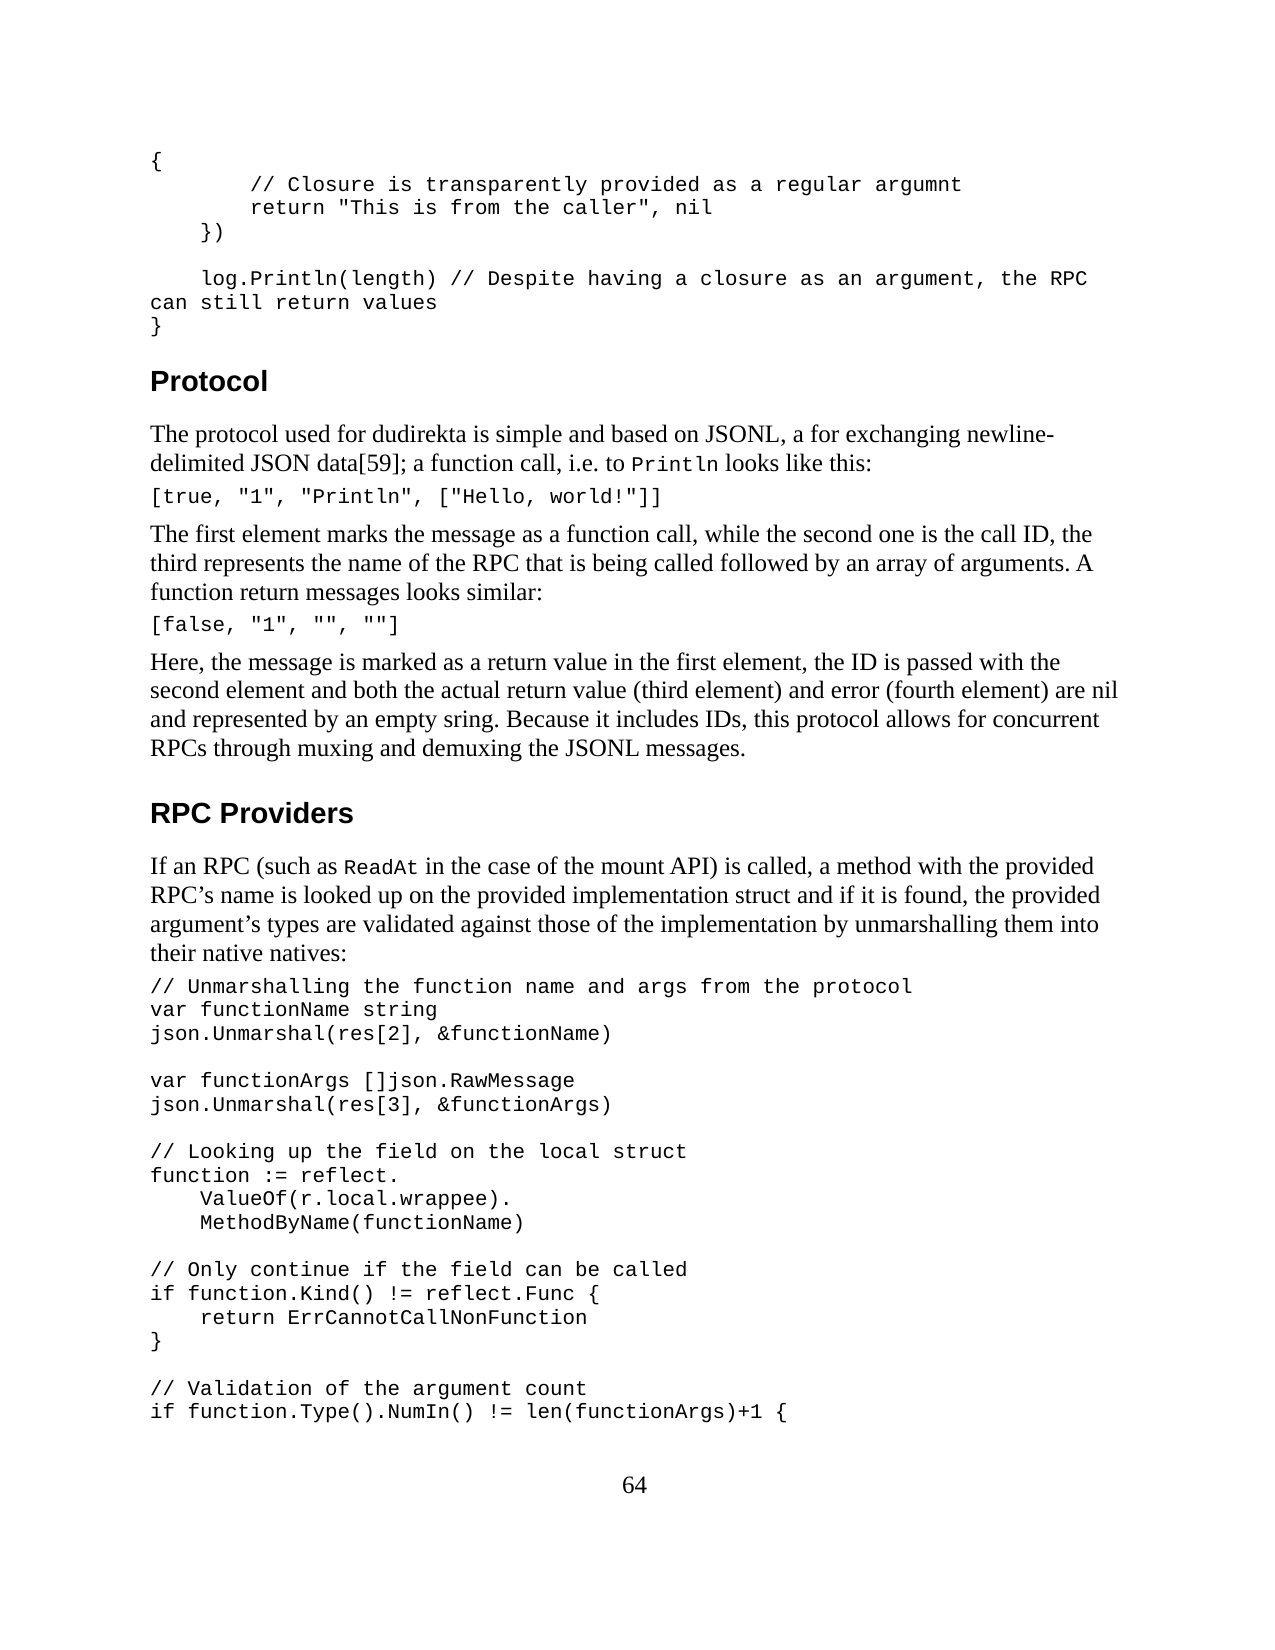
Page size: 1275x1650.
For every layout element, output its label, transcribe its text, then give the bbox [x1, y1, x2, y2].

text [false, "1", "", ""] [150, 614, 1125, 638]
text The protocol used for dudirekta is simple and based on JSONL, a for exchanging newline-delimited JSON data[59]; a function call, i.e. to Println looks like this: [150, 419, 1125, 477]
text return ErrCannotCallNonFunction [150, 1307, 1125, 1330]
subtitle Protocol [150, 364, 1125, 398]
text Here, the message is marked as a return value in the first element, the ID is passed with the second element and both the actual return value (third element) and error (fourth element) are nil and represented by an empty sring. Because it includes IDs, this protocol allows for concurrent RPCs through muxing and demuxing the JSONL messages. [150, 647, 1125, 762]
text If an RPC (such as ReadAt in the case of the mount API) is called, a method with the provided RPC’s name is looked up on the provided implementation struct and if it is found, the provided argument’s types are validated against those of the implementation by unmarshalling them into their native natives: [150, 851, 1125, 967]
text { [150, 150, 1125, 174]
text The first element marks the message as a function call, while the second one is the call ID, the third represents the name of the RPC that is being called followed by an array of arguments. A function return messages looks similar: [150, 519, 1125, 605]
text json.Unmarshal(res[3], &functionArgs) [150, 1094, 1125, 1117]
text } [150, 1330, 1125, 1354]
text if function.Type().NumIn() != len(functionArgs)+1 { [150, 1401, 1125, 1425]
text // Validation of the argument count [150, 1378, 1125, 1401]
text } [150, 316, 1125, 339]
text var functionName string [150, 999, 1125, 1023]
text var functionArgs []json.RawMessage [150, 1070, 1125, 1094]
text // Looking up the field on the local struct [150, 1141, 1125, 1165]
text // Only continue if the field can be called [150, 1259, 1125, 1283]
text log.Println(length) // Despite having a closure as an argument, the RPC can still return values [150, 268, 1125, 316]
text // Unmarshalling the function name and args from the protocol [150, 976, 1125, 999]
text }) [150, 221, 1125, 244]
text json.Unmarshal(res[2], &functionName) [150, 1023, 1125, 1047]
text [true, "1", "Println", ["Hello, world!"]] [150, 486, 1125, 510]
text MethodByName(functionName) [150, 1212, 1125, 1236]
text // Closure is transparently provided as a regular argumnt [150, 174, 1125, 197]
text if function.Kind() != reflect.Func { [150, 1283, 1125, 1307]
text ValueOf(r.local.wrappee). [150, 1188, 1125, 1212]
text return "This is from the caller", nil [150, 197, 1125, 221]
text function := reflect. [150, 1165, 1125, 1188]
subtitle RPC Providers [150, 796, 1125, 829]
